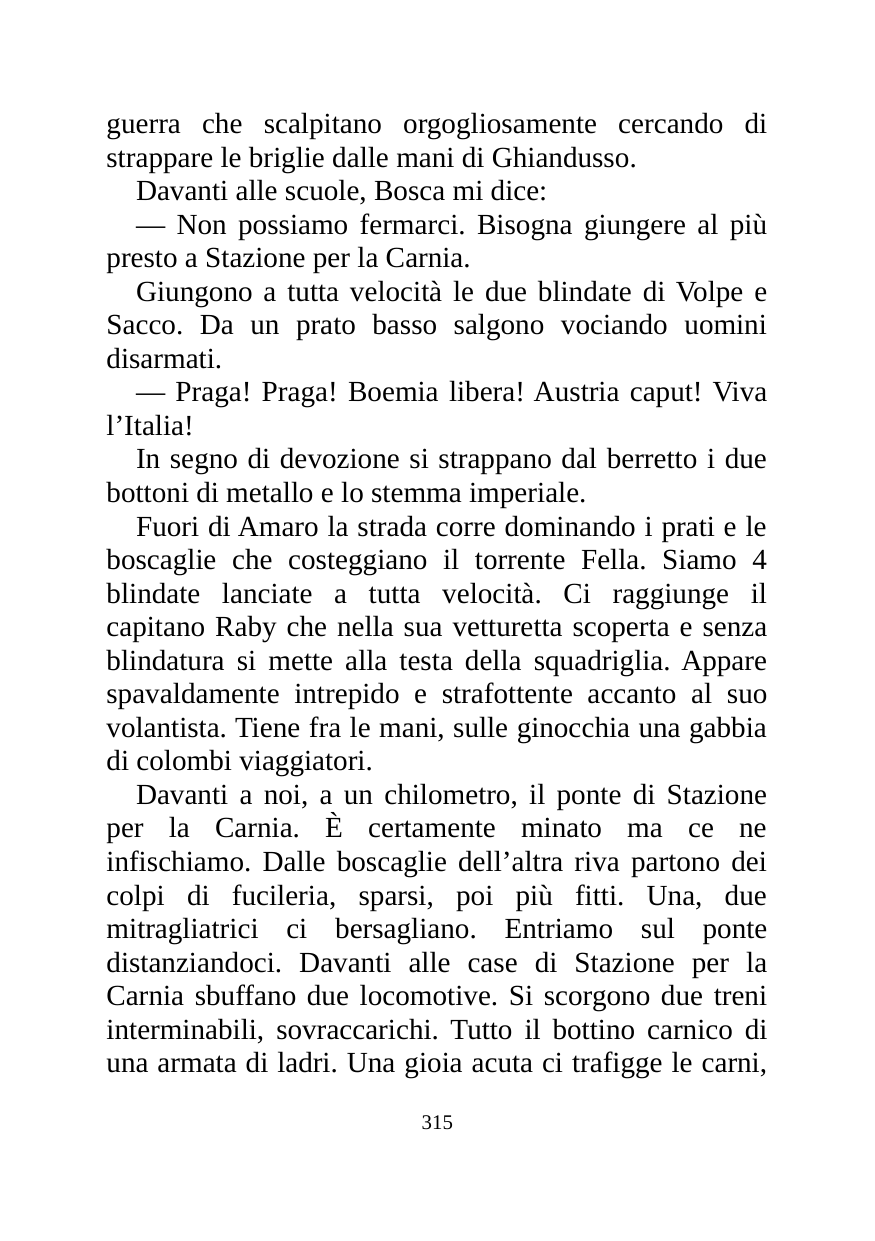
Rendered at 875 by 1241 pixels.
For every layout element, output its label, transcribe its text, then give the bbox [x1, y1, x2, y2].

text In segno di devozione si strappano dal berretto i due bottoni di metallo e lo stemma imperiale. [106, 442, 768, 509]
text Davanti a noi, a un chilometro, il ponte di Stazione per la Carnia. È certamente minato ma ce ne infischiamo. Dalle boscaglie dell’altra riva partono dei colpi di fucileria, sparsi, poi più fitti. Una, due mitragliatrici ci bersagliano. Entriamo sul ponte distanziandoci. Davanti alle case di Stazione per la Carnia sbuffano due locomotive. Si scorgono due treni interminabili, sovraccarichi. Tutto il bottino carnico di una armata di ladri. Una gioia acuta ci trafigge le carni, [106, 777, 768, 1079]
text — Praga! Praga! Boemia libera! Austria caput! Viva l’Italia! [106, 374, 768, 442]
text Fuori di Amaro la strada corre dominando i prati e le boscaglie che costeggiano il torrente Fella. Siamo 4 blindate lanciate a tutta velocità. Ci raggiunge il capitano Raby che nella sua vetturetta scoperta e senza blindatura si mette alla testa della squadriglia. Appare spavaldamente intrepido e strafottente accanto al suo volantista. Tiene fra le mani, sulle ginocchia una gabbia di colombi viaggiatori. [106, 509, 768, 777]
text — Non possiamo fermarci. Bisogna giungere al più presto a Stazione per la Carnia. [106, 207, 768, 274]
text Giungono a tutta velocità le due blindate di Volpe e Sacco. Da un prato basso salgono vociando uomini disarmati. [106, 274, 768, 374]
text guerra che scalpitano orgogliosamente cercando di strappare le briglie dalle mani di Ghiandusso. [106, 106, 768, 173]
text Davanti alle scuole, Bosca mi dice: [106, 173, 768, 207]
